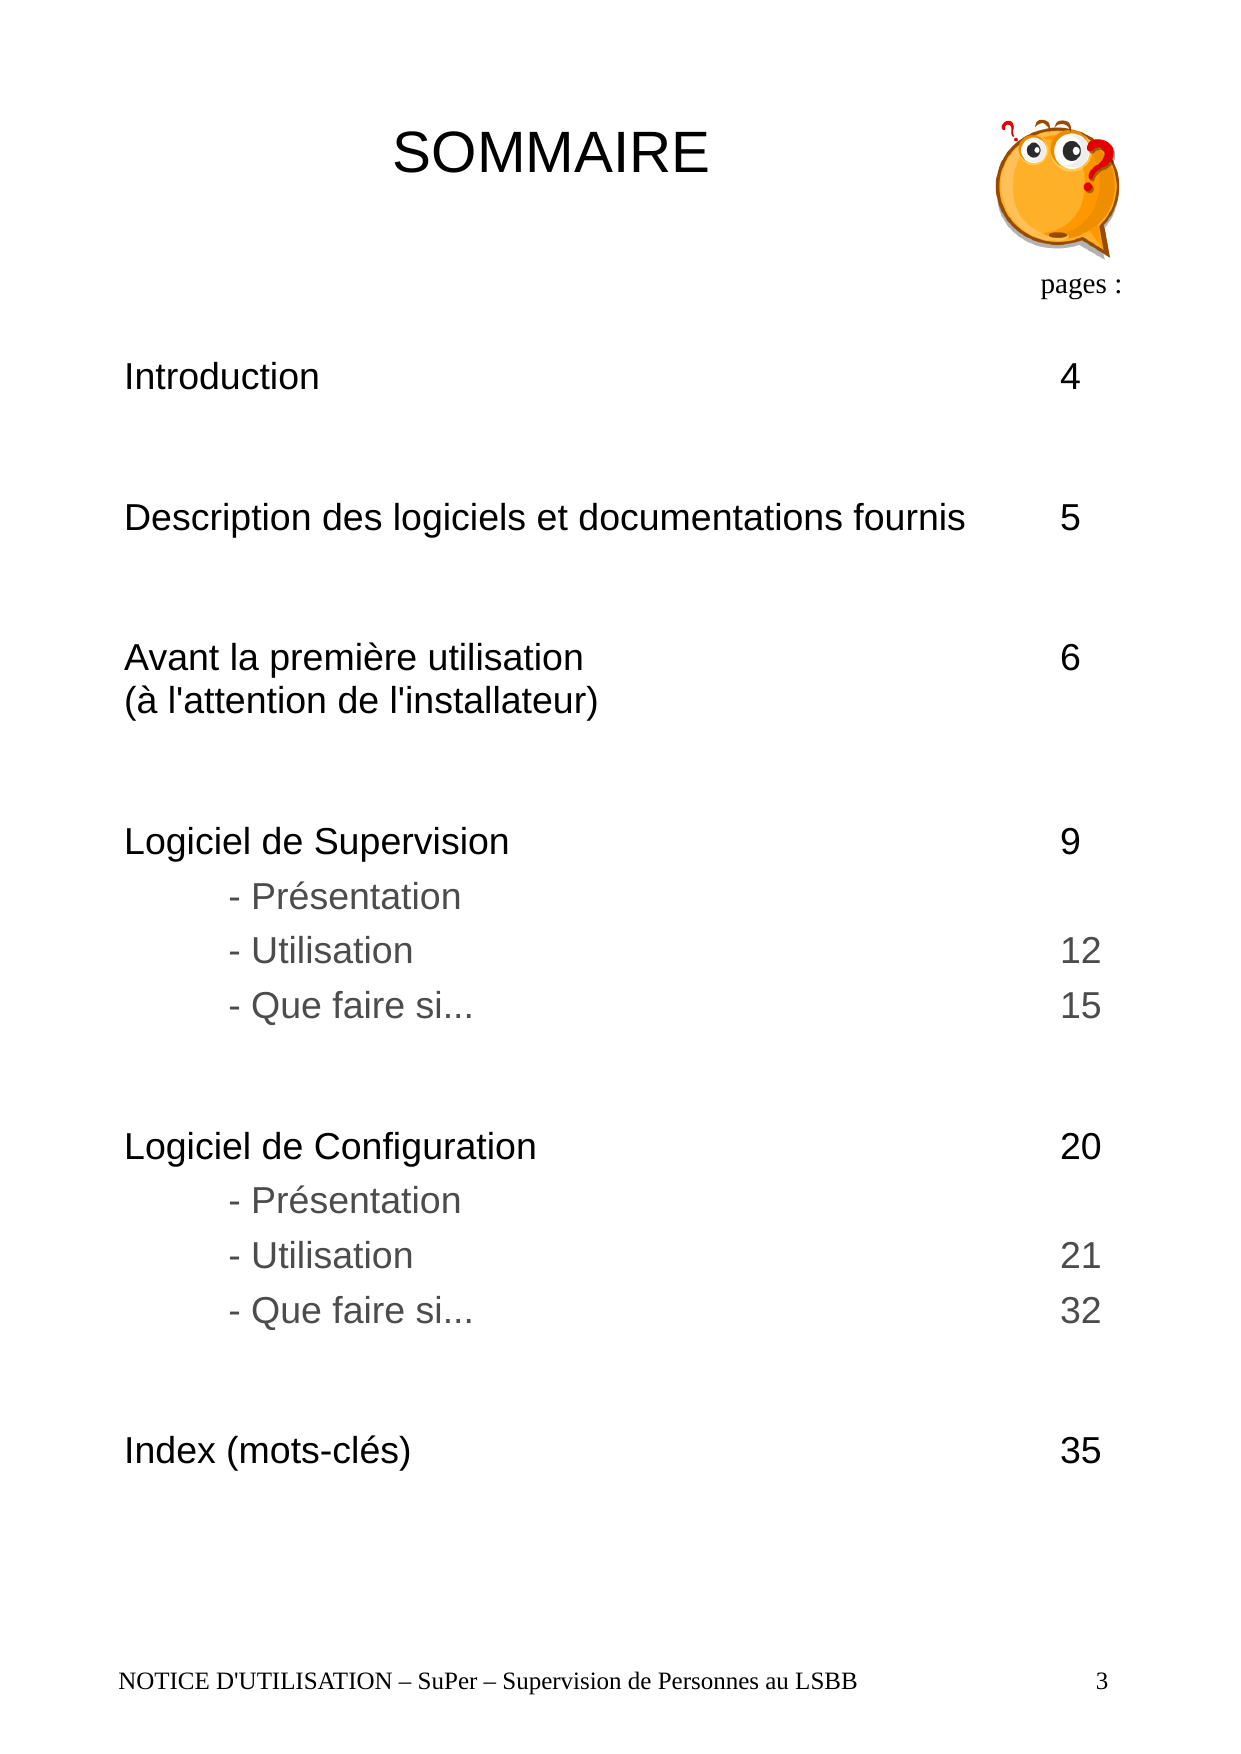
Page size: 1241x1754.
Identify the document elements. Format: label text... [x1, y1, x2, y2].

picture [984, 118, 1123, 260]
table_cell Avant la première utilisation (à l'attention de l'installateur) [118, 630, 1054, 814]
table_cell - Présentation [118, 1173, 1054, 1227]
table_cell - Présentation [118, 868, 1054, 923]
table_cell [1054, 1173, 1123, 1227]
table_cell 6 [1054, 630, 1123, 814]
table_cell [1054, 868, 1123, 923]
table_header Introduction [118, 348, 1054, 489]
table_cell 21 [1054, 1228, 1123, 1282]
text pages : [118, 267, 1122, 300]
table_cell 15 [1054, 978, 1123, 1118]
table_header 4 [1054, 348, 1123, 489]
table_cell - Utilisation [118, 923, 1054, 977]
table_cell 5 [1054, 489, 1123, 630]
table_cell Logiciel de Configuration [118, 1118, 1054, 1173]
text SOMMAIRE [118, 118, 984, 185]
table_cell - Que faire si... [118, 1282, 1054, 1423]
table_cell 9 [1054, 814, 1123, 868]
table_cell Description des logiciels et documentations fournis [118, 489, 1054, 630]
table_cell - Que faire si... [118, 978, 1054, 1118]
table_cell Index (mots-clés) [118, 1423, 1054, 1477]
table_cell 12 [1054, 923, 1123, 977]
table_cell 32 [1054, 1282, 1123, 1423]
table_cell Logiciel de Supervision [118, 814, 1054, 868]
table_cell 35 [1054, 1423, 1123, 1477]
table_cell 20 [1054, 1118, 1123, 1173]
table_cell - Utilisation [118, 1228, 1054, 1282]
